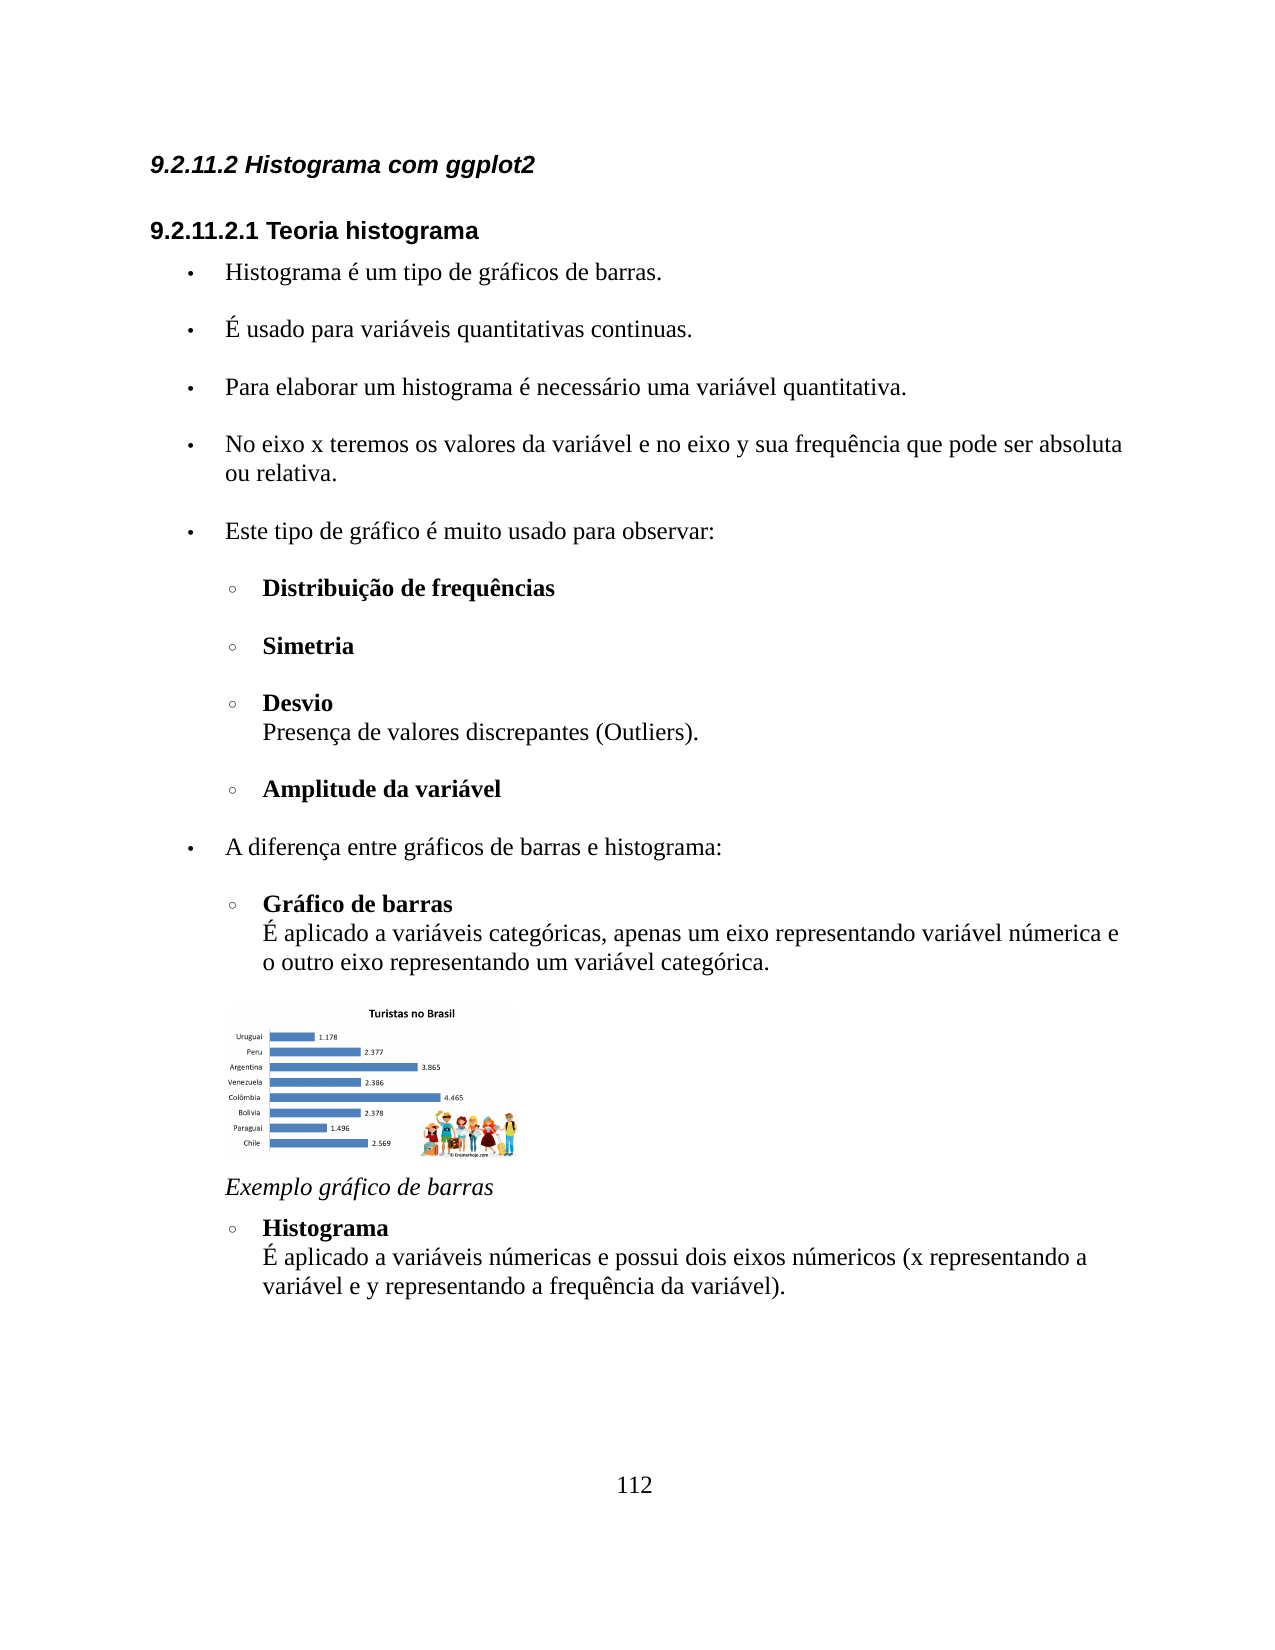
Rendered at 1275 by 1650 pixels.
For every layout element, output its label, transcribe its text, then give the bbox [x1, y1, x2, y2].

subtitle 9.2.11.2.1 Teoria histograma [150, 216, 1125, 244]
list Simetria [225, 631, 1125, 688]
list Histograma É aplicado a variáveis númericas e possui dois eixos númericos (x representando a variável e y representando a frequência da variável). [225, 1213, 1125, 1328]
picture [225, 1004, 518, 1160]
list Gráfico de barras É aplicado a variáveis categóricas, apenas um eixo representando variável númerica e o outro eixo representando um variável categórica. [225, 889, 1125, 1004]
list Distribuição de frequências [225, 573, 1125, 631]
list Histograma é um tipo de gráficos de barras. [187, 257, 1125, 314]
list É usado para variáveis quantitativas continuas. [187, 314, 1125, 372]
list Exemplo gráfico de barras [187, 1172, 1125, 1201]
list A diferença entre gráficos de barras e histograma: [187, 832, 1125, 889]
list Para elaborar um histograma é necessário uma variável quantitativa. [187, 372, 1125, 429]
subtitle 9.2.11.2 Histograma com ggplot2 [150, 150, 1125, 178]
list No eixo x teremos os valores da variável e no eixo y sua frequência que pode ser absoluta ou relativa. [187, 429, 1125, 516]
list Desvio Presença de valores discrepantes (Outliers). [225, 688, 1125, 774]
list Amplitude da variável [225, 774, 1125, 832]
list Este tipo de gráfico é muito usado para observar: [187, 516, 1125, 573]
